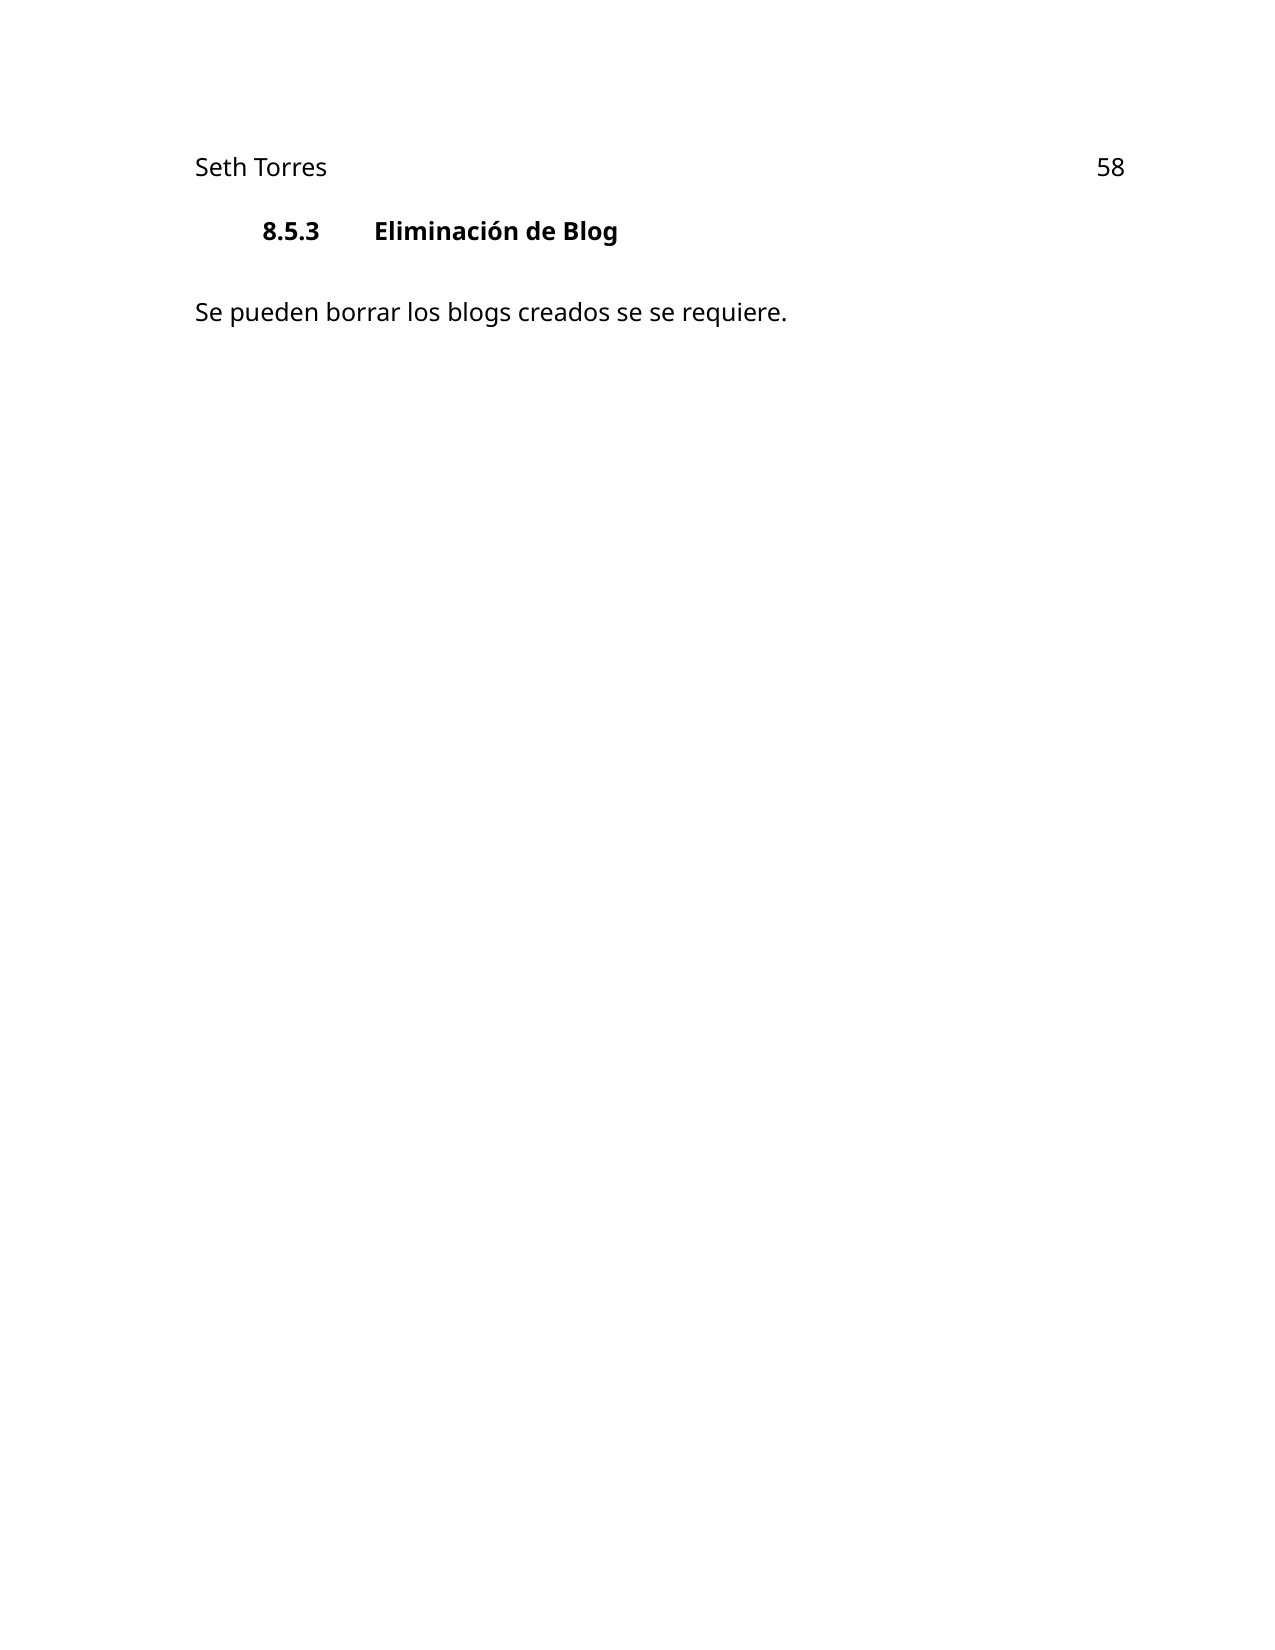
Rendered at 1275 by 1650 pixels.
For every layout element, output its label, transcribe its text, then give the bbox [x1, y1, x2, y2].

text Se pueden borrar los blogs creados se se requiere. [150, 294, 1125, 328]
subtitle Eliminación de Blog [262, 213, 1125, 248]
